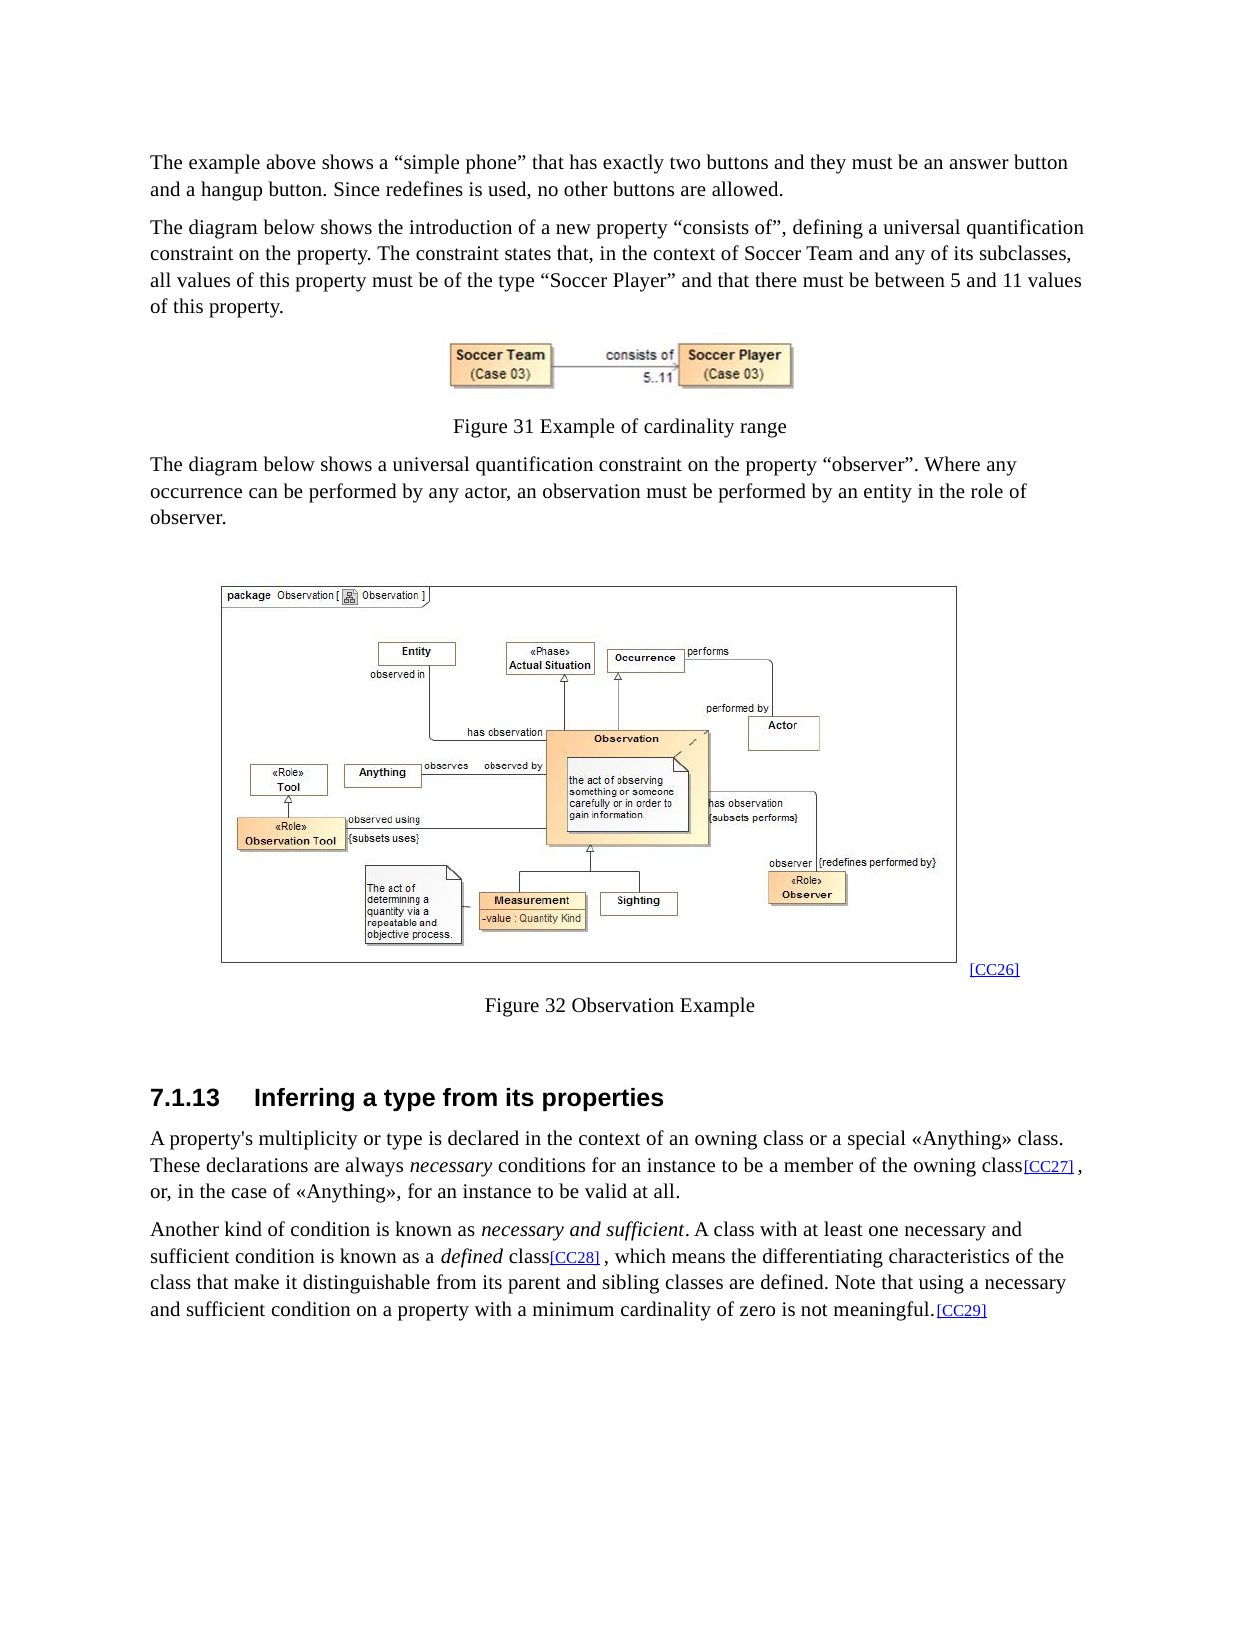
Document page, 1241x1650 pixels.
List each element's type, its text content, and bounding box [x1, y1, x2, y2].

picture [440, 332, 800, 400]
text [CC26] [150, 582, 1090, 979]
text The diagram below shows the introduction of a new property “consists of”, defining a universal quantification constraint on the property. The constraint states that, in the context of Soccer Team and any of its subclasses, all values of this property must be of the type “Soccer Player” and that there must be between 5 and 11 values of this property. [150, 215, 1090, 318]
text Another kind of condition is known as necessary and sufficient. A class with at least one necessary and sufficient condition is known as a defined class[CC28] , which means the differentiating characteristics of the class that make it distinguishable from its parent and sibling classes are defined. Note that using a necessary and sufficient condition on a property with a minimum cardinality of zero is not meaningful.[CC29] [150, 1217, 1090, 1321]
text Figure 32 Observation Example [150, 992, 1090, 1016]
text Figure 31 Example of cardinality range [150, 414, 1090, 438]
text The diagram below shows a universal quantification constraint on the property “observer”. Where any occurrence can be performed by any actor, an observation must be performed by an entity in the role of observer. [150, 452, 1090, 529]
text The example above shows a “simple phone” that has exactly two buttons and they must be an answer button and a hangup button. Since redefines is used, no other buttons are allowed. [150, 150, 1090, 201]
text A property's multiplicity or type is declared in the context of an owning class or a special «Anything» class. These declarations are always necessary conditions for an instance to be a member of the owning class[CC27] , or, in the case of «Anything», for an instance to be valid at all. [150, 1126, 1090, 1203]
subtitle Inferring a type from its properties [150, 1082, 1090, 1112]
picture [216, 581, 970, 976]
